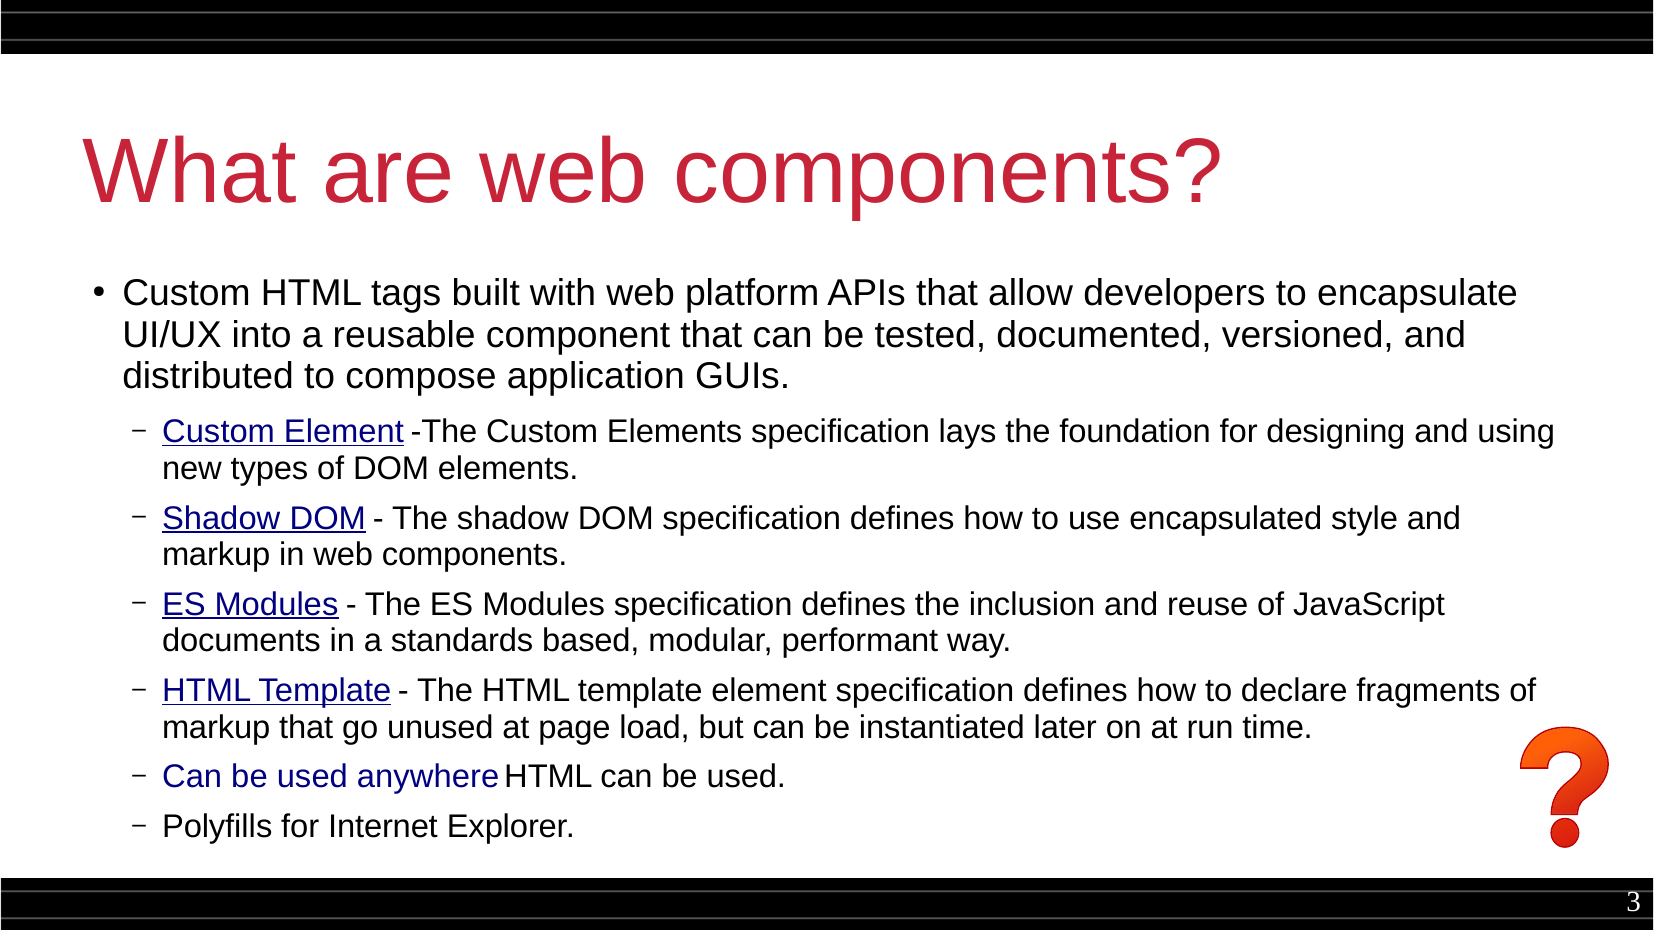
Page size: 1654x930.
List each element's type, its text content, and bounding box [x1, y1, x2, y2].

picture [0, 878, 1654, 930]
picture [1482, 704, 1650, 873]
picture [0, 0, 1654, 54]
title What are web components? [82, 92, 1571, 248]
list Custom HTML tags built with web platform APIs that allow developers to encapsulate UI/UX into a reusable component that can be tested, documented, versioned, and distributed to compose application GUIs. Custom Element -The Custom Elements specification lays the foundation for designing and using new types of DOM elements. Shadow DOM - The shadow DOM specification defines how to use encapsulated style and markup in web components. ES Modules - The ES Modules specification defines the inclusion and reuse of JavaScript documents in a standards based, modular, performant way. HTML Template - The HTML template element specification defines how to declare fragments of markup that go unused at page load, but can be instantiated later on at run time. Can be used anywhere HTML can be used. Polyfills for Internet Explorer. [82, 271, 1571, 851]
